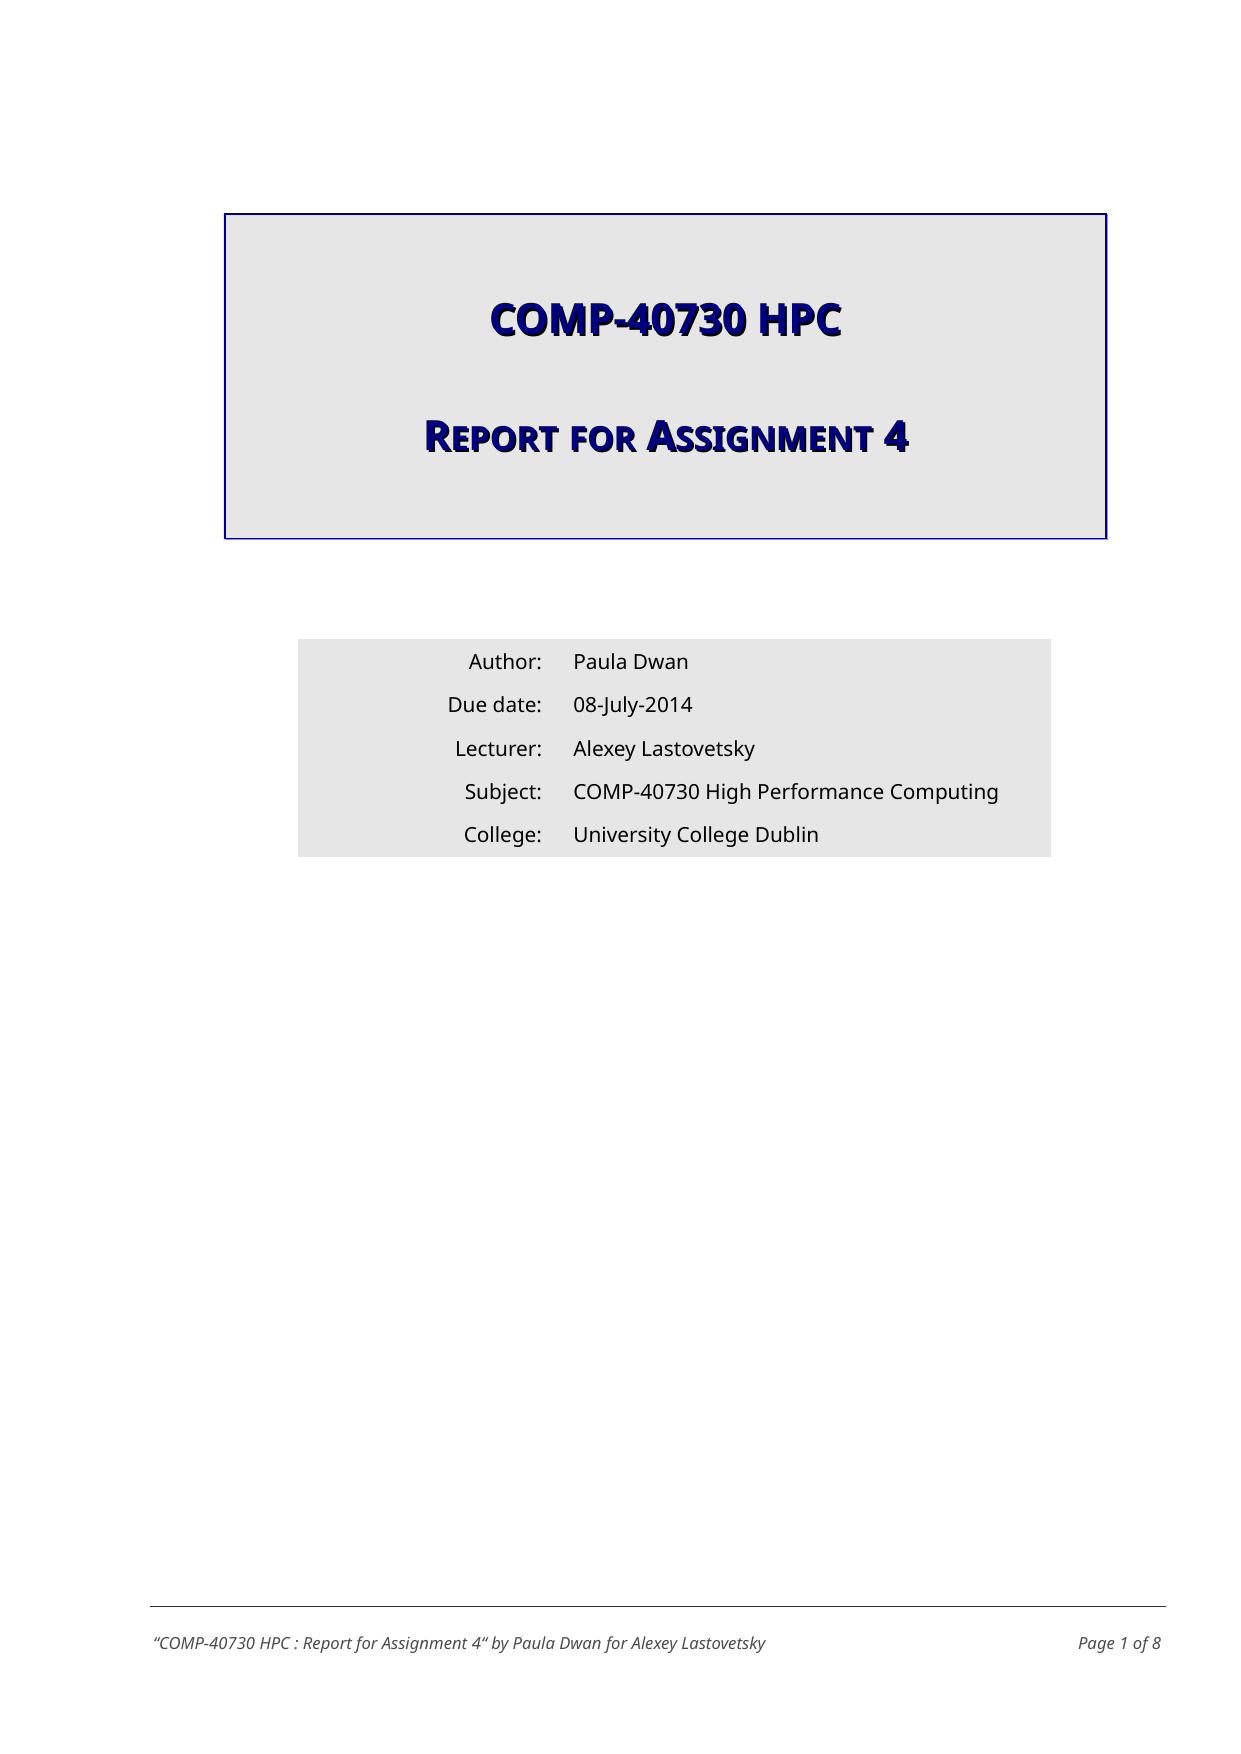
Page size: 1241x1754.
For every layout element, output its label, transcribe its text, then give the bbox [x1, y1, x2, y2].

table_cell Lecturer: [298, 726, 542, 770]
table_cell Subject: [298, 770, 542, 813]
title COMP-40730 HPC [226, 215, 1105, 330]
table_cell 08-July-2014 [542, 683, 1051, 726]
table_header Paula Dwan [542, 639, 1051, 683]
table_cell COMP-40730 High Performance Computing [542, 770, 1051, 813]
table_cell College: [298, 813, 542, 857]
table_cell University College Dublin [542, 813, 1051, 857]
table_cell Due date: [298, 683, 542, 726]
table_cell Alexey Lastovetsky [542, 726, 1051, 770]
table_header Author: [298, 639, 542, 683]
title Report for Assignment 4 [226, 330, 1105, 538]
